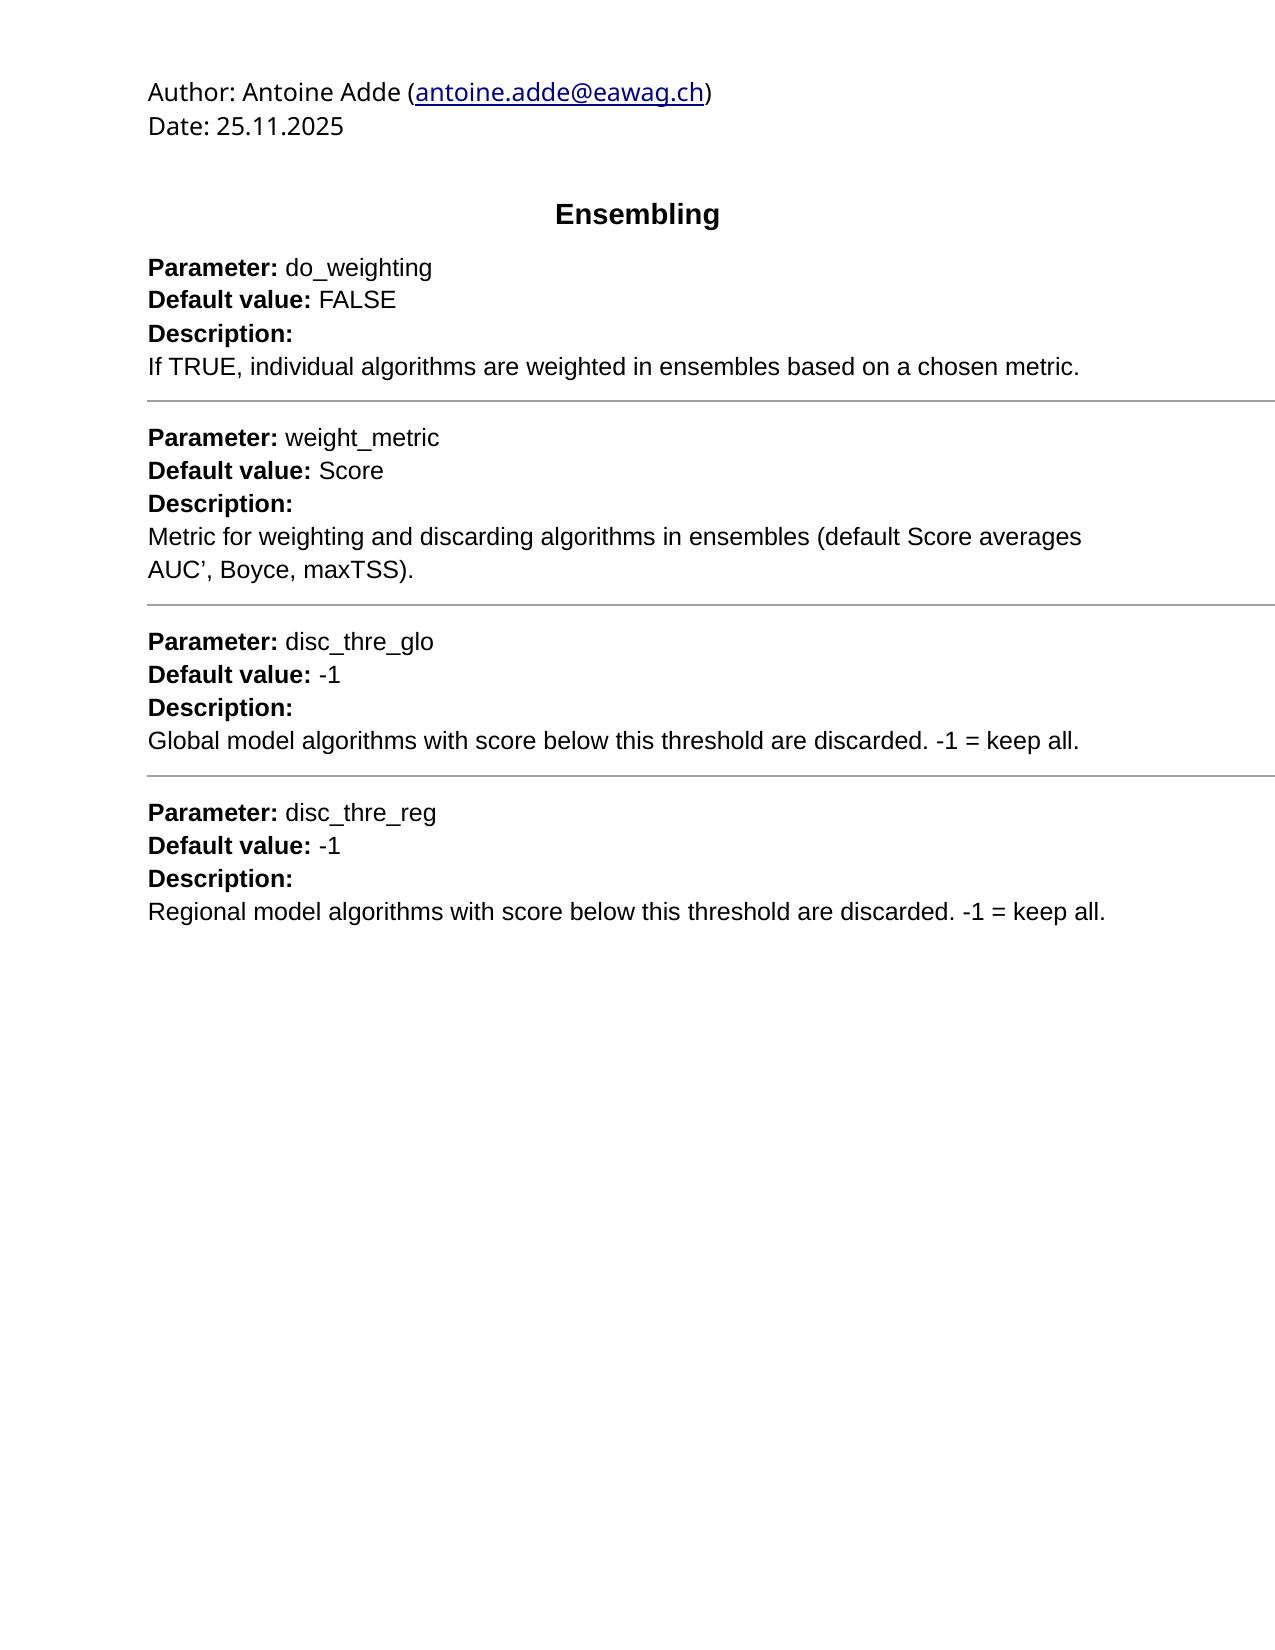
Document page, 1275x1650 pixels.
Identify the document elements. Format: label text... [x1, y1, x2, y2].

text Parameter: do_weighting Default value: FALSE Description: If TRUE, individual algorithms are weighted in ensembles based on a chosen metric. [148, 252, 1127, 380]
text Parameter: disc_thre_glo Default value: -1 Description: Global model algorithms with score below this threshold are discarded. -1 = keep all. [148, 627, 1127, 755]
text Parameter: weight_metric Default value: Score Description: Metric for weighting and discarding algorithms in ensembles (default Score averages AUC’, Boyce, maxTSS). [148, 423, 1127, 584]
text Ensembling [148, 197, 1127, 231]
text Parameter: disc_thre_reg Default value: -1 Description: Regional model algorithms with score below this threshold are discarded. -1 = keep all. [148, 798, 1127, 926]
